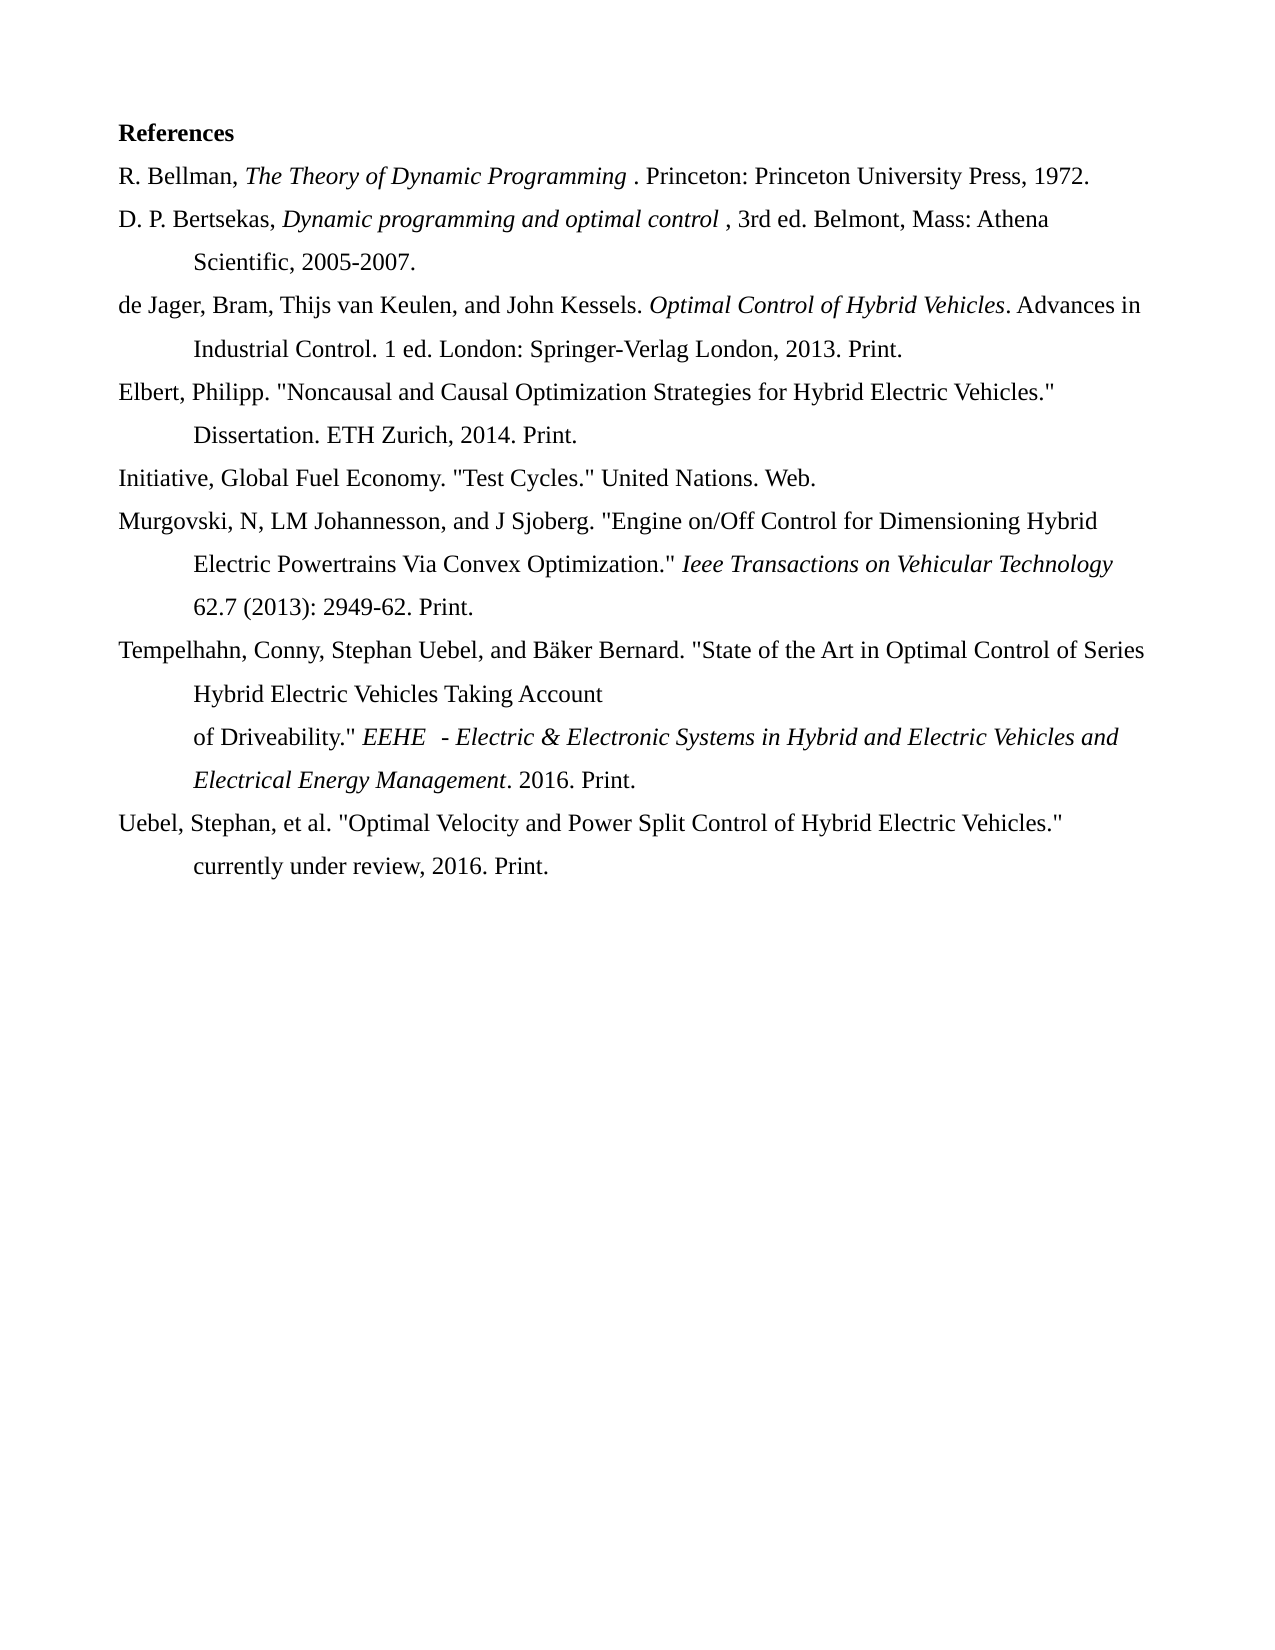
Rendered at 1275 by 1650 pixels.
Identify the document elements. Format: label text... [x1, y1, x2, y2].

text Murgovski, N, LM Johannesson, and J Sjoberg. "Engine on/Off Control for Dimensioning Hybrid Electric Powertrains Via Convex Optimization." Ieee Transactions on Vehicular Technology 62.7 (2013): 2949-62. Print. [118, 506, 1157, 621]
text de Jager, Bram, Thijs van Keulen, and John Kessels. Optimal Control of Hybrid Vehicles. Advances in Industrial Control. 1 ed. London: Springer-Verlag London, 2013. Print. [118, 291, 1157, 362]
text References [118, 118, 1157, 147]
text Elbert, Philipp. "Noncausal and Causal Optimization Strategies for Hybrid Electric Vehicles." Dissertation. ETH Zurich, 2014. Print. [118, 377, 1157, 449]
text D. P. Bertsekas, Dynamic programming and optimal control , 3rd ed. Belmont, Mass: Athena Scientific, 2005-2007. [118, 204, 1157, 276]
text Uebel, Stephan, et al. "Optimal Velocity and Power Split Control of Hybrid Electric Vehicles." currently under review, 2016. Print. [118, 808, 1157, 880]
text Tempelhahn, Conny, Stephan Uebel, and Bäker Bernard. "State of the Art in Optimal Control of Series Hybrid Electric Vehicles Taking Account of Driveability." EEHE - Electric & Electronic Systems in Hybrid and Electric Vehicles and Electrical Energy Management. 2016. Print. [118, 636, 1157, 794]
text Initiative, Global Fuel Economy. "Test Cycles." United Nations. Web. [118, 463, 1157, 492]
text R. Bellman, The Theory of Dynamic Programming . Princeton: Princeton University Press, 1972. [118, 161, 1157, 190]
